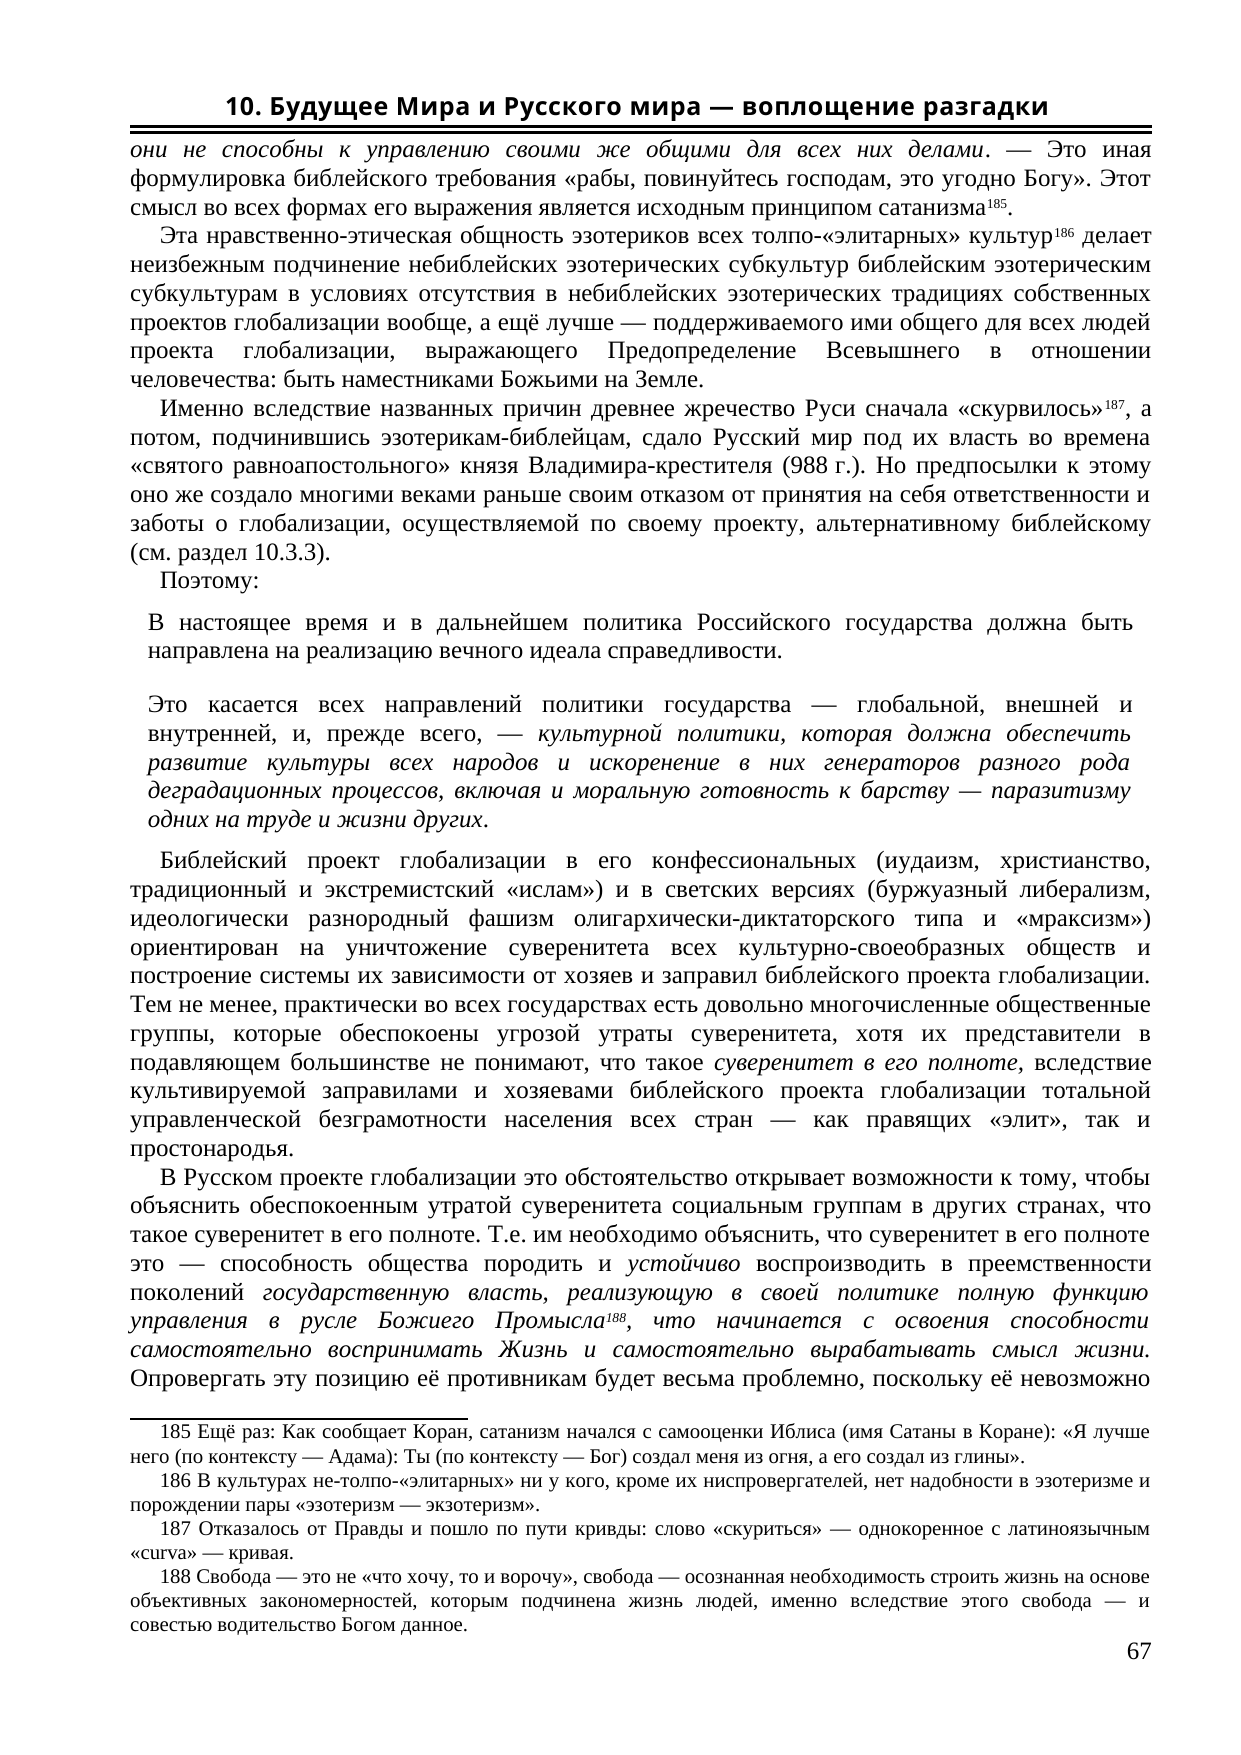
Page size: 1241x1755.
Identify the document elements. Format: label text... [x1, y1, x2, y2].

text они не способны к управлению своими же общими для всех них делами. — Это иная формулировка библейского требования «рабы, повинуйтесь господам, это угодно Богу». Этот смысл во всех формах его выражения является исходным принципом сатанизма. [130, 134, 1152, 220]
text В культурах не-толпо-«элитарных» ни у кого, кроме их ниспровергателей, нет надобности в эзотеризме и порождении пары «эзотеризм — экзотеризм». [130, 1468, 1152, 1516]
text Эта нравственно-этическая общность эзотериков всех толпо-«элитарных» культур делает неизбежным подчинение небиблейских эзотерических субкультур библейским эзотерическим субкультурам в условиях отсутствия в небиблейских эзотерических традициях собственных проектов глобализации вообще, а ещё лучше — поддерживаемого ими общего для всех людей проекта глобализации, выражающего Предопределение Всевышнего в отношении человечества: быть наместниками Божьими на Земле. [130, 220, 1152, 393]
text Это касается всех направлений политики государства — глобальной, внешней и внутренней, и, прежде всего, — культурной политики, которая должна обеспечить развитие культуры всех народов и искоренение в них генераторов разного рода деградационных процессов, включая и моральную готовность к барству — паразитизму одних на труде и жизни других. [148, 689, 1134, 833]
text Ещё раз: Как сообщает Коран, сатанизм начался с самооценки Иблиса (имя Сатаны в Коране): «Я лучше него (по контексту — Адама): Ты (по контексту — Бог) создал меня из огня, а его создал из глины». [130, 1419, 1152, 1468]
text Отказалось от Правды и пошло по пути кривды: слово «скуриться» — однокоренное с латиноязычным «curva» — кривая. [130, 1516, 1152, 1564]
text В Русском проекте глобализации это обстоятельство открывает возможности к тому, чтобы объяснить обеспокоенным утратой суверенитета социальным группам в других странах, что такое суверенитет в его полноте. Т.е. им необходимо объяснить, что суверенитет в его полноте это — способность общества породить и устойчиво воспроизводить в преемственности поколений государственную власть, реализующую в своей политике полную функцию управления в русле Божиего Промысла, что начинается с освоения способности самостоятельно воспринимать Жизнь и самостоятельно вырабатывать смысл жизни. Опровергать эту позицию её противникам будет весьма проблемно, поскольку её невозможно [130, 1162, 1152, 1392]
text В настоящее время и в дальнейшем политика Российского государства должна быть направлена на реализацию вечного идеала справедливости. [148, 607, 1134, 664]
text Свобода — это не «что хочу, то и ворочу», свобода — осознанная необходимость строить жизнь на основе объективных закономерностей, которым подчинена жизнь людей, именно вследствие этого свобода — и совестью водительство Богом данное. [130, 1564, 1152, 1636]
text Поэтому: [130, 565, 1152, 594]
text Именно вследствие названных причин древнее жречество Руси сначала «скурвилось», а потом, подчинившись эзотерикам-библейцам, сдало Русский мир под их власть во времена «святого равноапостольного» князя Владимира-крестителя (988 г.). Но предпосылки к этому оно же создало многими веками раньше своим отказом от принятия на себя ответственности и заботы о глобализации, осуществляемой по своему проекту, альтернативному библейскому (см. раздел 10.3.3). [130, 393, 1152, 565]
text Библейский проект глобализации в его конфессиональных (иудаизм, христианство, традиционный и экстремистский «ислам») и в светских версиях (буржуазный либерализм, идеологически разнородный фашизм олигархически-диктаторского типа и «мраксизм») ориентирован на уничтожение суверенитета всех культурно-своеобразных обществ и построение системы их зависимости от хозяев и заправил библейского проекта глобализации. Тем не менее, практически во всех государствах есть довольно многочисленные общественные группы, которые обеспокоены угрозой утраты суверенитета, хотя их представители в подавляющем большинстве не понимают, что такое суверенитет в его полноте, вследствие культивируемой заправилами и хозяевами библейского проекта глобализации тотальной управленческой безграмотности населения всех стран — как правящих «элит», так и простонародья. [130, 845, 1152, 1162]
